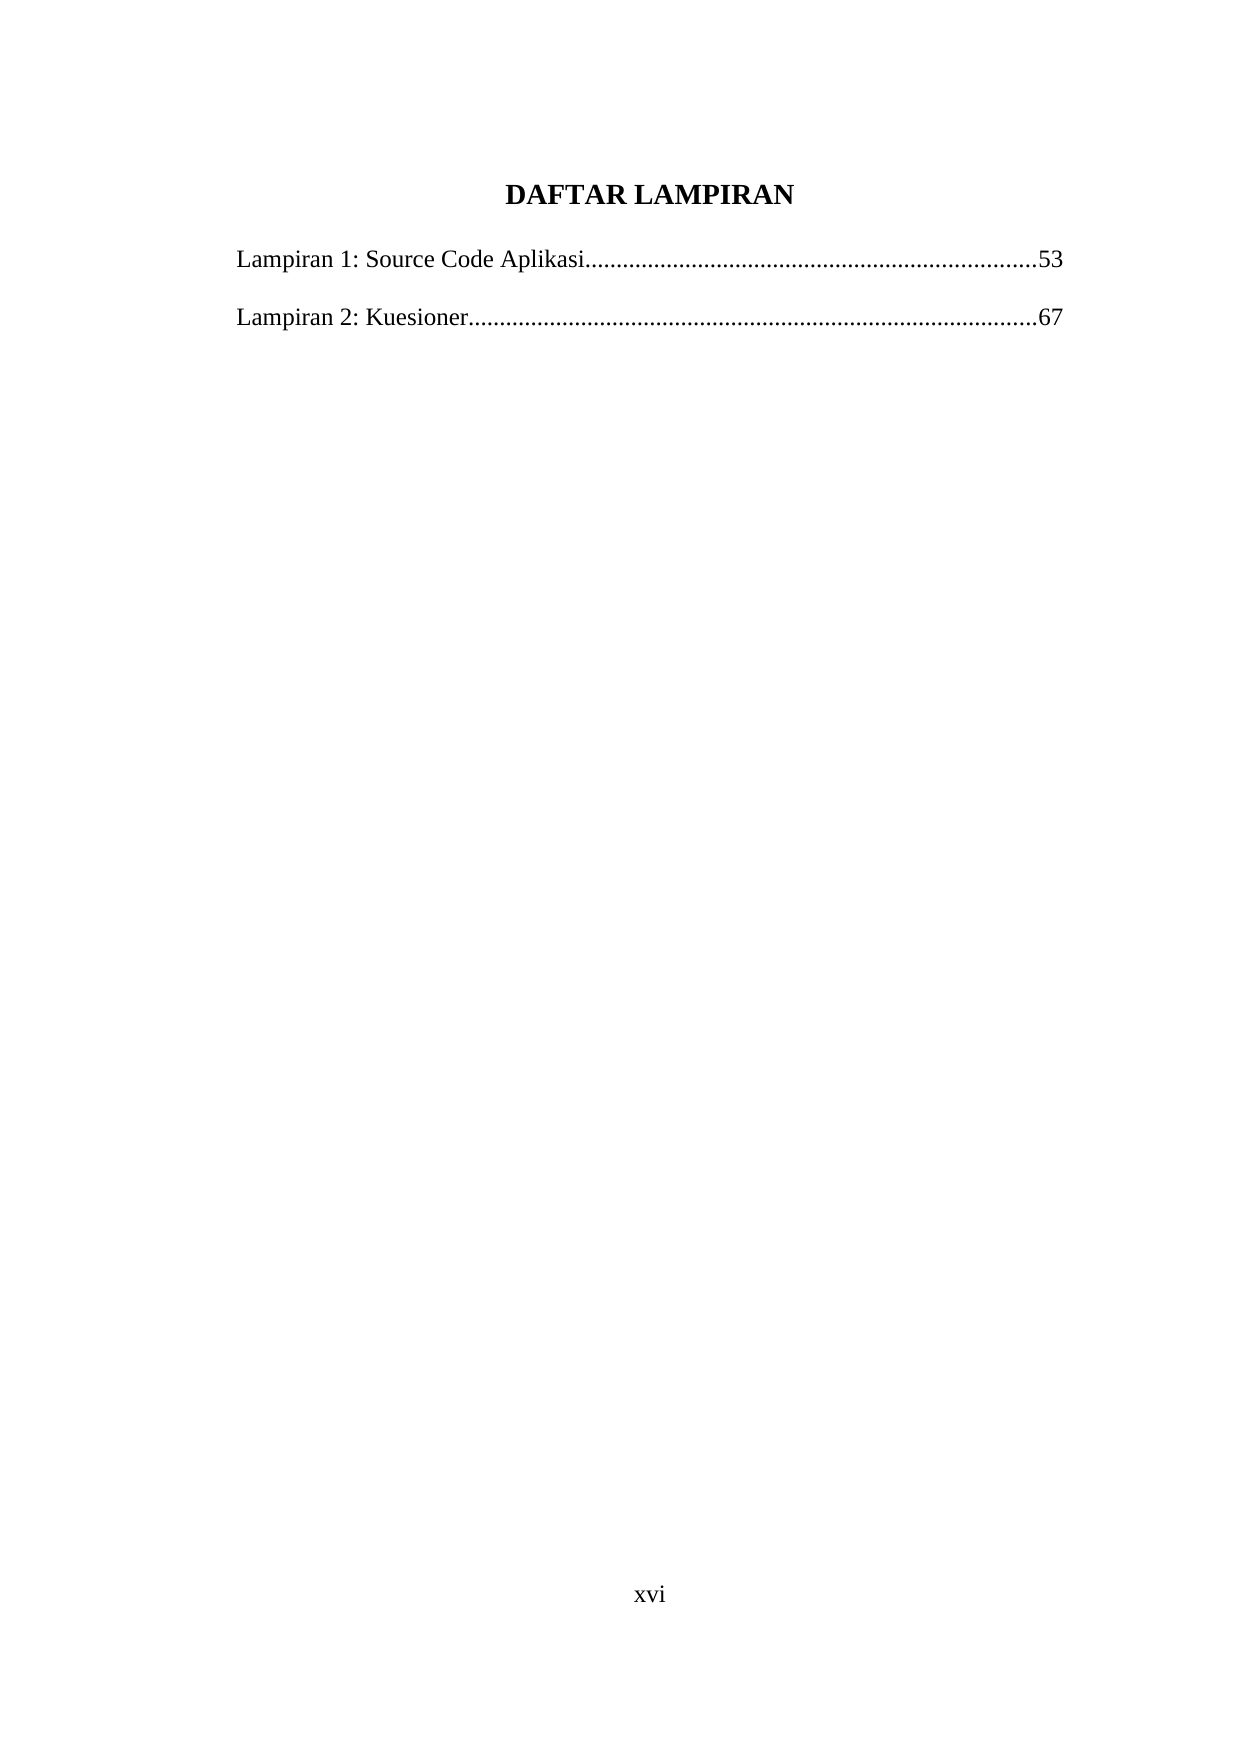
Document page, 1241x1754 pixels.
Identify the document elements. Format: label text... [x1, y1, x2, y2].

subtitle DAFTAR LAMPIRAN [236, 177, 1063, 211]
text Lampiran 2: Kuesioner 67 [236, 302, 1063, 331]
text Lampiran 1: Source Code Aplikasi 53 [236, 244, 1063, 273]
